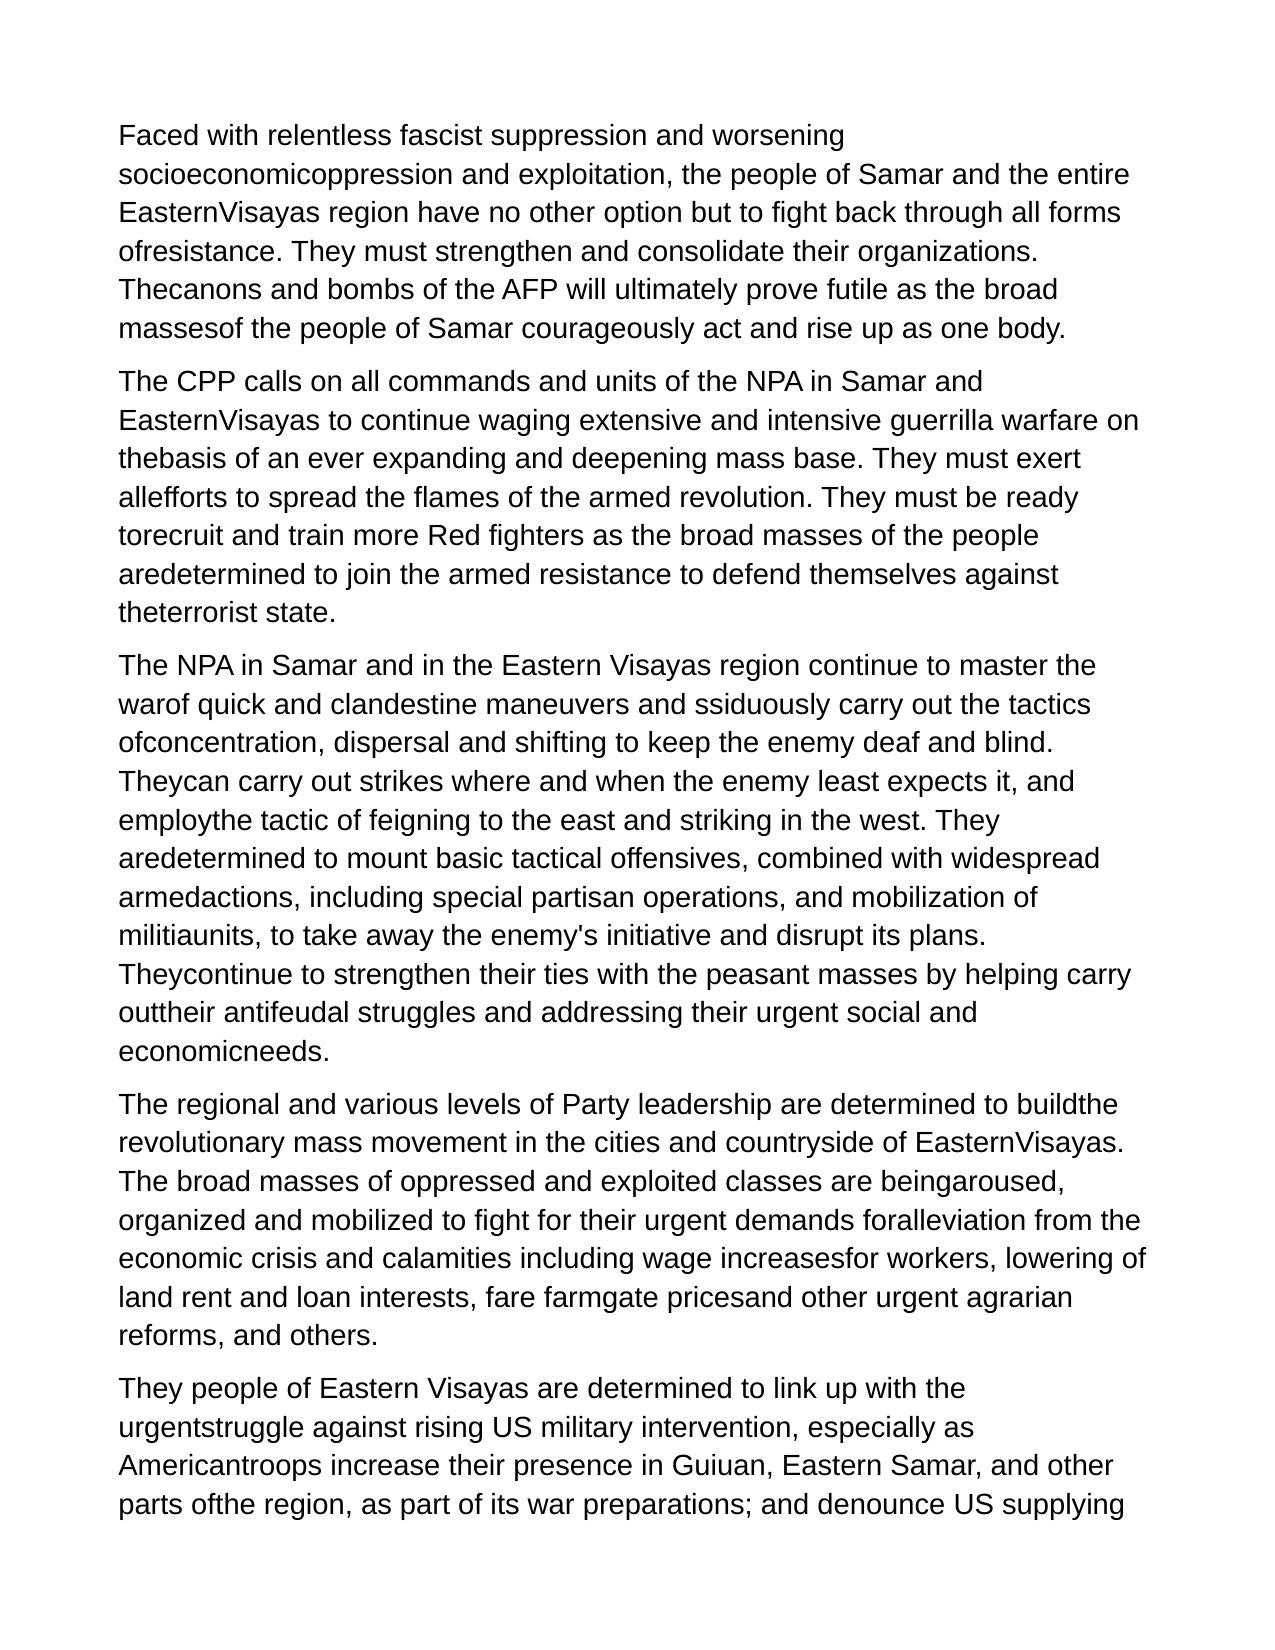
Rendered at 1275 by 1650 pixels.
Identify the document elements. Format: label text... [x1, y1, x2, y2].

text The regional and various levels of Party leadership are determined to buildthe revolutionary mass movement in the cities and countryside of EasternVisayas. The broad masses of oppressed and exploited classes are beingaroused, organized and mobilized to fight for their urgent demands foralleviation from the economic crisis and calamities including wage increasesfor workers, lowering of land rent and loan interests, fare farmgate pricesand other urgent agrarian reforms, and others. [118, 1087, 1157, 1352]
text The NPA in Samar and in the Eastern Visayas region continue to master the warof quick and clandestine maneuvers and ssiduously carry out the tactics ofconcentration, dispersal and shifting to keep the enemy deaf and blind. Theycan carry out strikes where and when the enemy least expects it, and employthe tactic of feigning to the east and striking in the west. They aredetermined to mount basic tactical offensives, combined with widespread armedactions, including special partisan operations, and mobilization of militiaunits, to take away the enemy's initiative and disrupt its plans. Theycontinue to strengthen their ties with the peasant masses by helping carry outtheir antifeudal struggles and addressing their urgent social and economicneeds. [118, 648, 1157, 1067]
text They people of Eastern Visayas are determined to link up with the urgentstruggle against rising US military intervention, especially as Americantroops increase their presence in Guiuan, Eastern Samar, and other parts ofthe region, as part of its war preparations; and denounce US supplying [118, 1371, 1157, 1520]
text Faced with relentless fascist suppression and worsening socioeconomicoppression and exploitation, the people of Samar and the entire EasternVisayas region have no other option but to fight back through all forms ofresistance. They must strengthen and consolidate their organizations. Thecanons and bombs of the AFP will ultimately prove futile as the broad massesof the people of Samar courageously act and rise up as one body. [118, 118, 1157, 344]
text The CPP calls on all commands and units of the NPA in Samar and EasternVisayas to continue waging extensive and intensive guerrilla warfare on thebasis of an ever expanding and deepening mass base. They must exert allefforts to spread the flames of the armed revolution. They must be ready torecruit and train more Red fighters as the broad masses of the people aredetermined to join the armed resistance to defend themselves against theterrorist state. [118, 364, 1157, 629]
